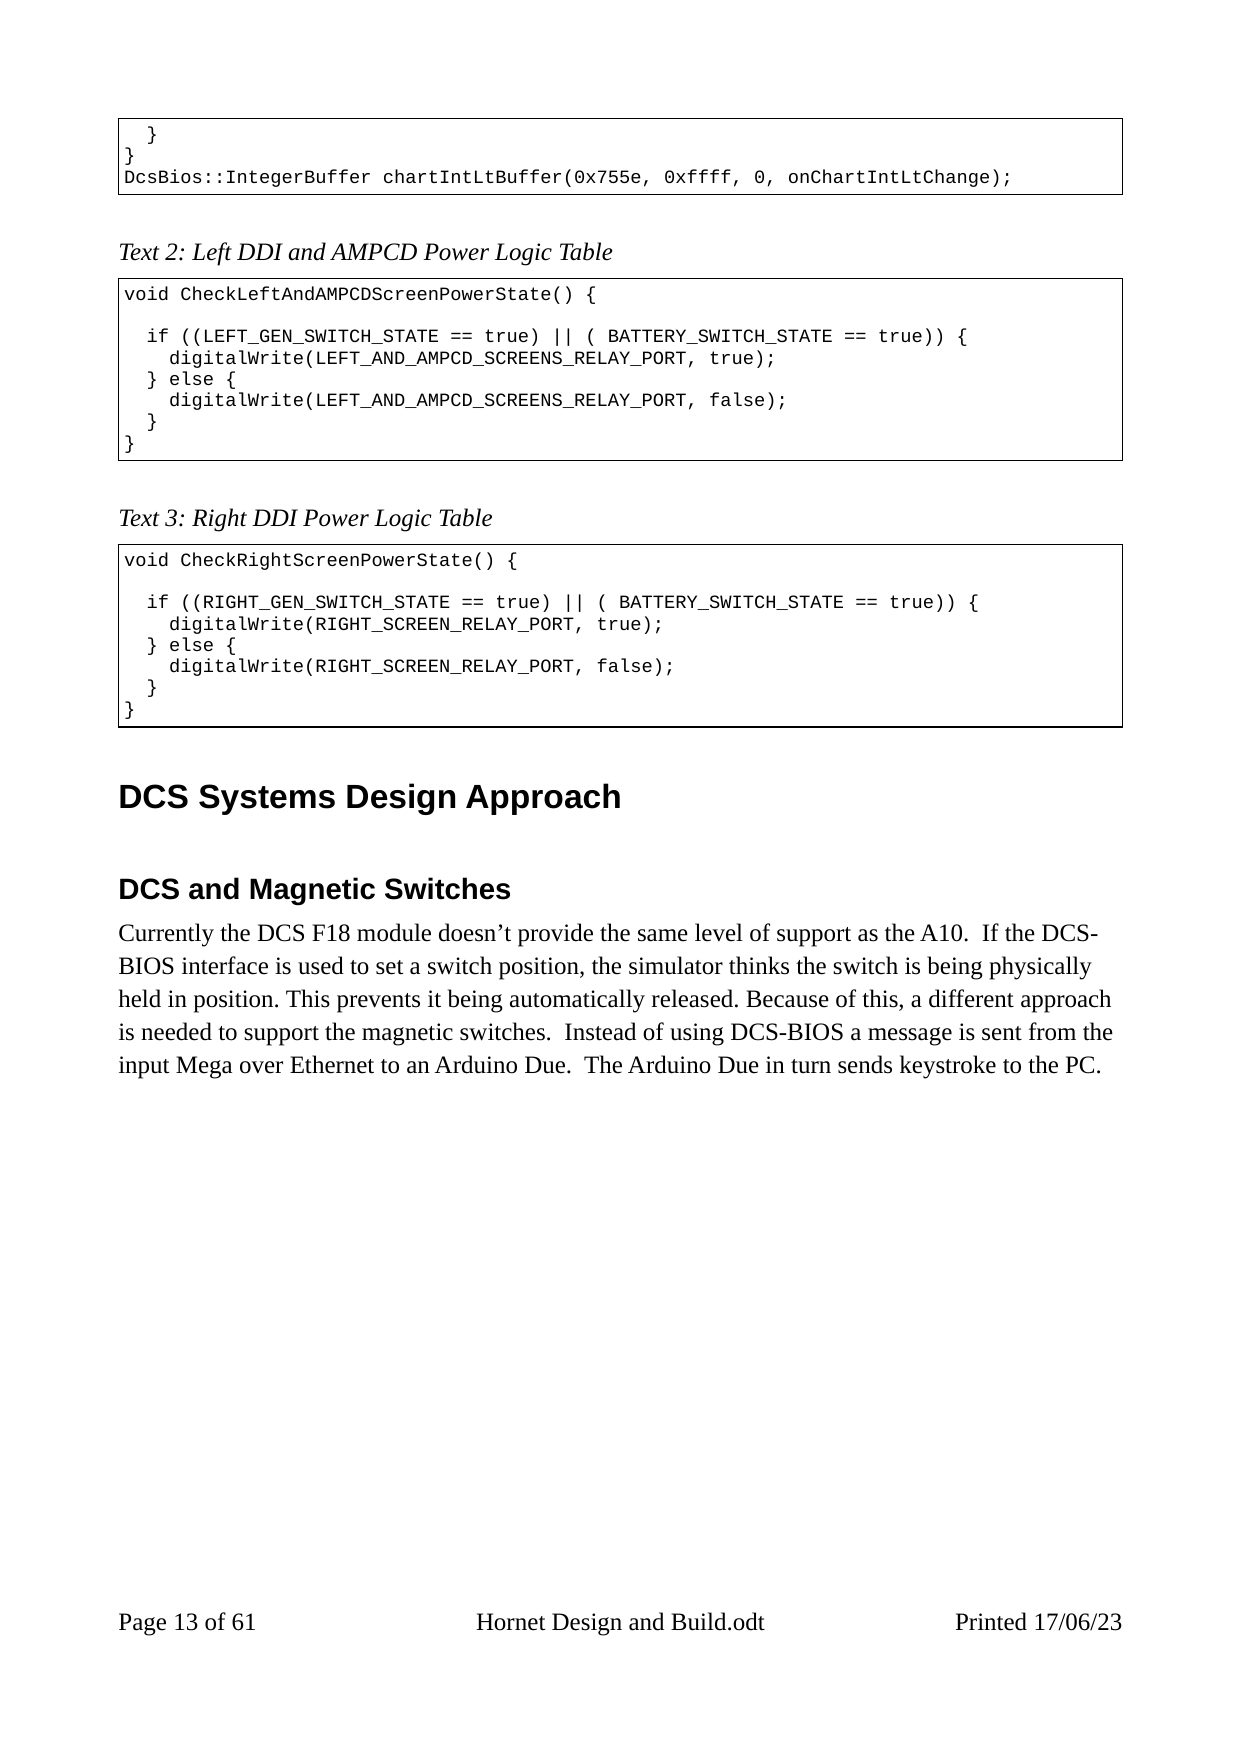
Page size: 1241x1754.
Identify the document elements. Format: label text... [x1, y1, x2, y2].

text Text 2: Left DDI and AMPCD Power Logic Table [118, 237, 1122, 265]
table_header } } DcsBios::IntegerBuffer chartIntLtBuffer(0x755e, 0xffff, 0, onChartIntLtChange); [119, 119, 1122, 194]
table_header void CheckRightScreenPowerState() { if ((RIGHT_GEN_SWITCH_STATE == true) || ( BATTERY_SWITCH_STATE == true)) { digitalWrite(RIGHT_SCREEN_RELAY_PORT, true); } else { digitalWrite(RIGHT_SCREEN_RELAY_PORT, false); } } [119, 545, 1122, 726]
text Currently the DCS F18 module doesn’t provide the same level of support as the A10. If the DCS-BIOS interface is used to set a switch position, the simulator thinks the switch is being physically held in position. This prevents it being automatically released. Because of this, a different approach is needed to support the magnetic switches. Instead of using DCS-BIOS a message is sent from the input Mega over Ethernet to an Arduino Due. The Arduino Due in turn sends keystroke to the PC. [118, 918, 1122, 1079]
subtitle DCS Systems Design Approach [118, 777, 1122, 816]
table_header void CheckLeftAndAMPCDScreenPowerState() { if ((LEFT_GEN_SWITCH_STATE == true) || ( BATTERY_SWITCH_STATE == true)) { digitalWrite(LEFT_AND_AMPCD_SCREENS_RELAY_PORT, true); } else { digitalWrite(LEFT_AND_AMPCD_SCREENS_RELAY_PORT, false); } } [119, 279, 1122, 460]
text Text 3: Right DDI Power Logic Table [118, 503, 1122, 531]
subtitle DCS and Magnetic Switches [118, 872, 1122, 905]
